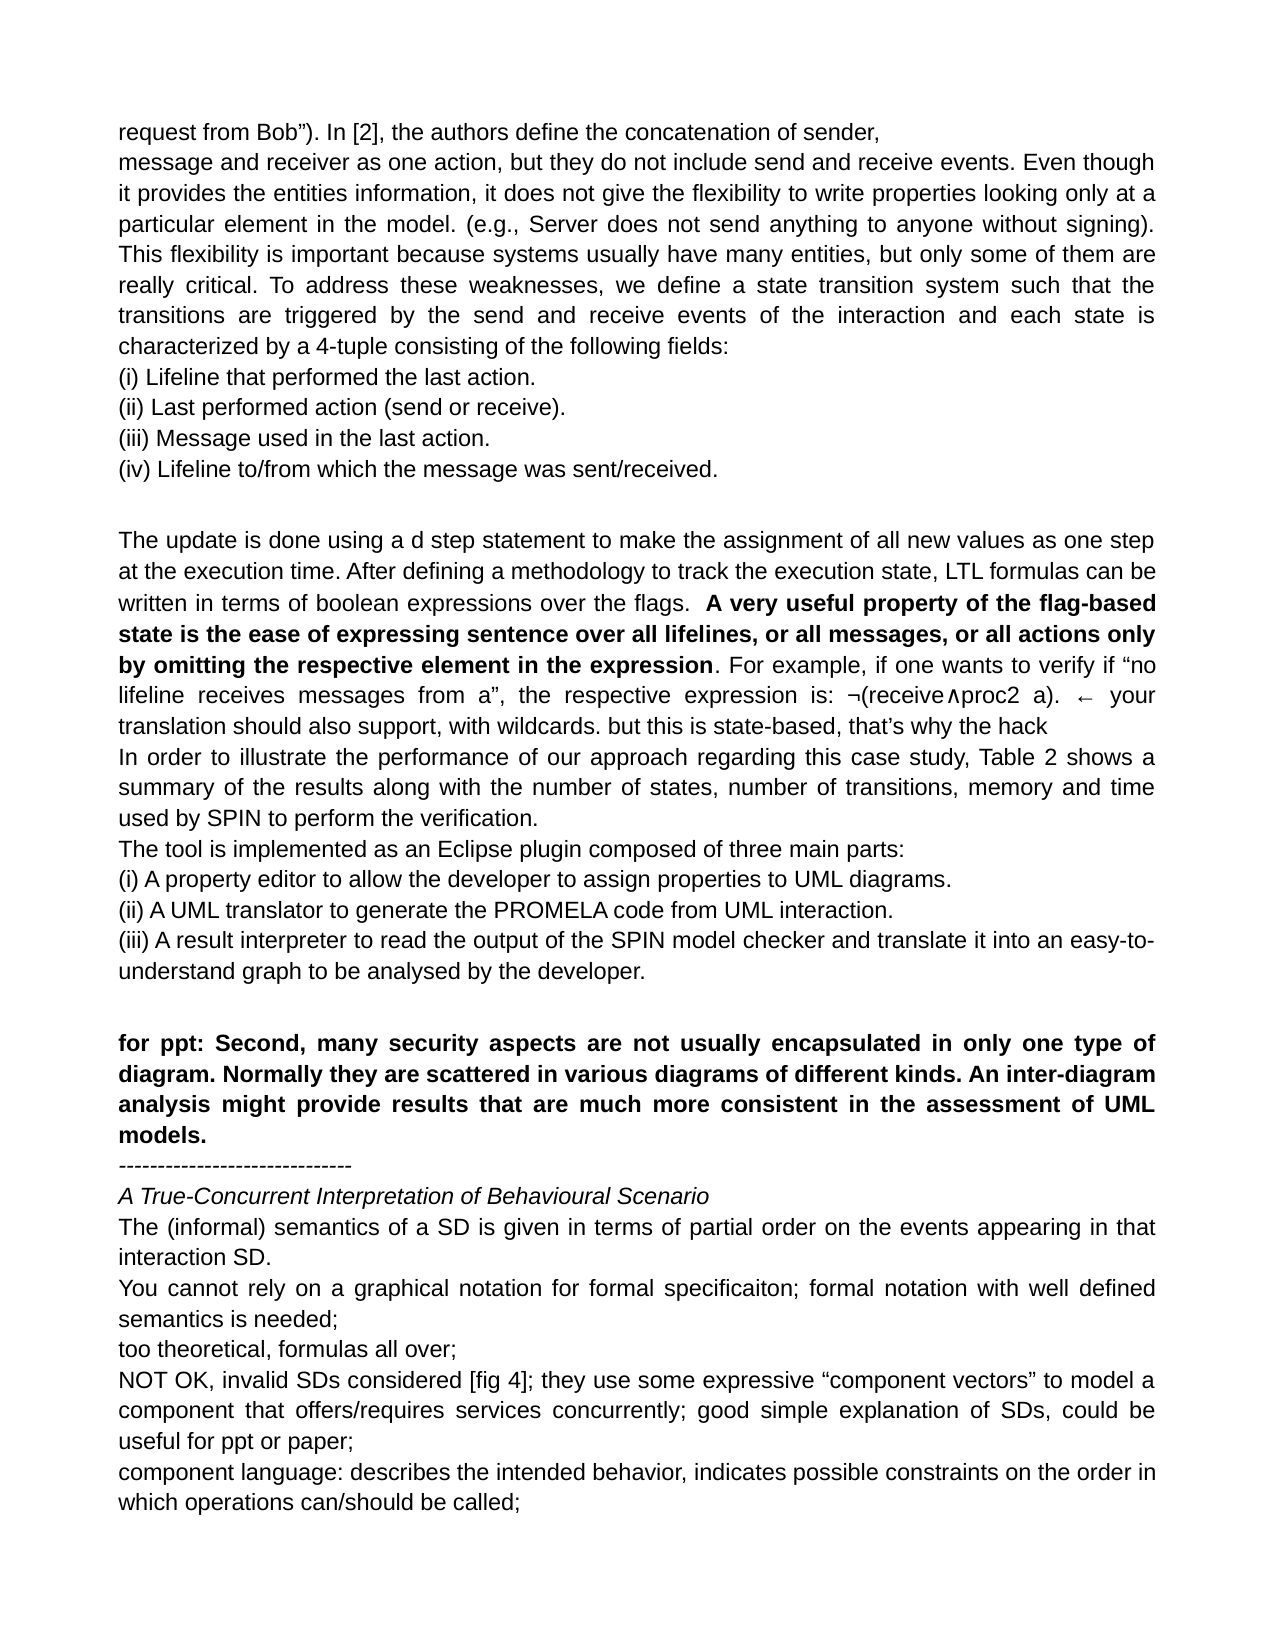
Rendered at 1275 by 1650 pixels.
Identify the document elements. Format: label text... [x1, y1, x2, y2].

text request from Bob”). In [2], the authors define the concatenation of sender, [118, 118, 1157, 145]
text In order to illustrate the performance of our approach regarding this case study, Table 2 shows a summary of the results along with the number of states, number of transitions, memory and time used by SPIN to perform the verification. [118, 743, 1157, 831]
text (i) A property editor to allow the developer to assign properties to UML diagrams. [118, 866, 1157, 892]
text The (informal) semantics of a SD is given in terms of partial order on the events appearing in that interaction SD. [118, 1213, 1157, 1271]
text (ii) A UML translator to generate the PROMELA code from UML interaction. [118, 896, 1157, 923]
text (iv) Lifeline to/from which the message was sent/received. [118, 455, 1157, 482]
text NOT OK, invalid SDs considered [fig 4]; they use some expressive “component vectors” to model a component that offers/requires services concurrently; good simple explanation of SDs, could be useful for ppt or paper; [118, 1366, 1157, 1454]
text component language: describes the intended behavior, indicates possible constraints on the order in which operations can/should be called; [118, 1458, 1157, 1516]
text The update is done using a d step statement to make the assignment of all new values as one step at the execution time. After defining a methodology to track the execution state, LTL formulas can be written in terms of boolean expressions over the flags. A very useful property of the flag-based state is the ease of expressing sentence over all lifelines, or all messages, or all actions only by omitting the respective element in the expression. For example, if one wants to verify if “no lifeline receives messages from a”, the respective expression is: ¬(receive∧proc2 a). ← your translation should also support, with wildcards. but this is state-based, that’s why the hack [118, 527, 1157, 739]
text (i) Lifeline that performed the last action. [118, 363, 1157, 390]
text ------------------------------ A True-Concurrent Interpretation of Behavioural Scenario [118, 1152, 1157, 1209]
text too theoretical, formulas all over; [118, 1336, 1157, 1362]
text message and receiver as one action, but they do not include send and receive events. Even though it provides the entities information, it does not give the flexibility to write properties looking only at a particular element in the model. (e.g., Server does not send anything to anyone without signing). This flexibility is important because systems usually have many entities, but only some of them are really critical. To address these weaknesses, we define a state transition system such that the transitions are triggered by the send and receive events of the interaction and each state is characterized by a 4-tuple consisting of the following fields: [118, 149, 1157, 359]
text The tool is implemented as an Eclipse plugin composed of three main parts: [118, 835, 1157, 862]
text (iii) A result interpreter to read the output of the SPIN model checker and translate it into an easy-to-understand graph to be analysed by the developer. [118, 927, 1157, 984]
text (iii) Message used in the last action. [118, 424, 1157, 451]
text for ppt: Second, many security aspects are not usually encapsulated in only one type of diagram. Normally they are scattered in various diagrams of different kinds. An inter-diagram analysis might provide results that are much more consistent in the assessment of UML models. [118, 1029, 1157, 1148]
text (ii) Last performed action (send or receive). [118, 394, 1157, 421]
text You cannot rely on a graphical notation for formal specificaiton; formal notation with well defined semantics is needed; [118, 1274, 1157, 1332]
